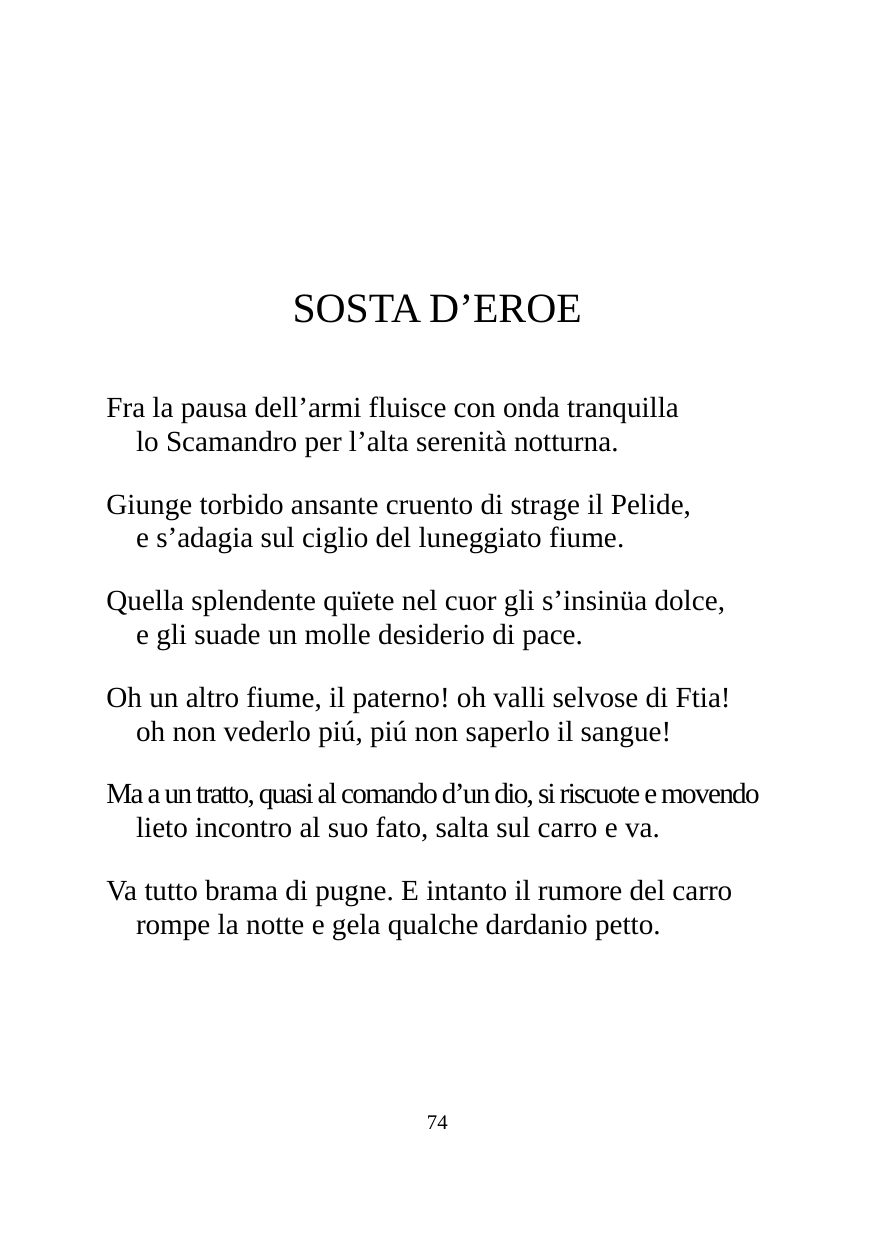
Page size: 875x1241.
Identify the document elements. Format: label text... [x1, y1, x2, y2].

text Oh un altro fiume, il paterno! oh valli selvose di Ftia! oh non vederlo piú, piú non saperlo il sangue! [106, 680, 768, 747]
text Ma a un tratto, quasi al comando d’un dio, si riscuote e movendo lieto incontro al suo fato, salta sul carro e va. [106, 777, 768, 844]
text Fra la pausa dell’armi fluisce con onda tranquilla lo Scamandro per l’alta serenità notturna. [106, 390, 768, 457]
text Quella splendente quïete nel cuor gli s’insinüa dolce, e gli suade un molle desiderio di pace. [106, 583, 768, 651]
subtitle SOSTA D’EROE [106, 283, 768, 331]
text Va tutto brama di pugne. E intanto il rumore del carro rompe la notte e gela qualche dardanio petto. [106, 873, 768, 940]
text Giunge torbido ansante cruento di strage il Pelide, e s’adagia sul ciglio del luneggiato fiume. [106, 487, 768, 554]
